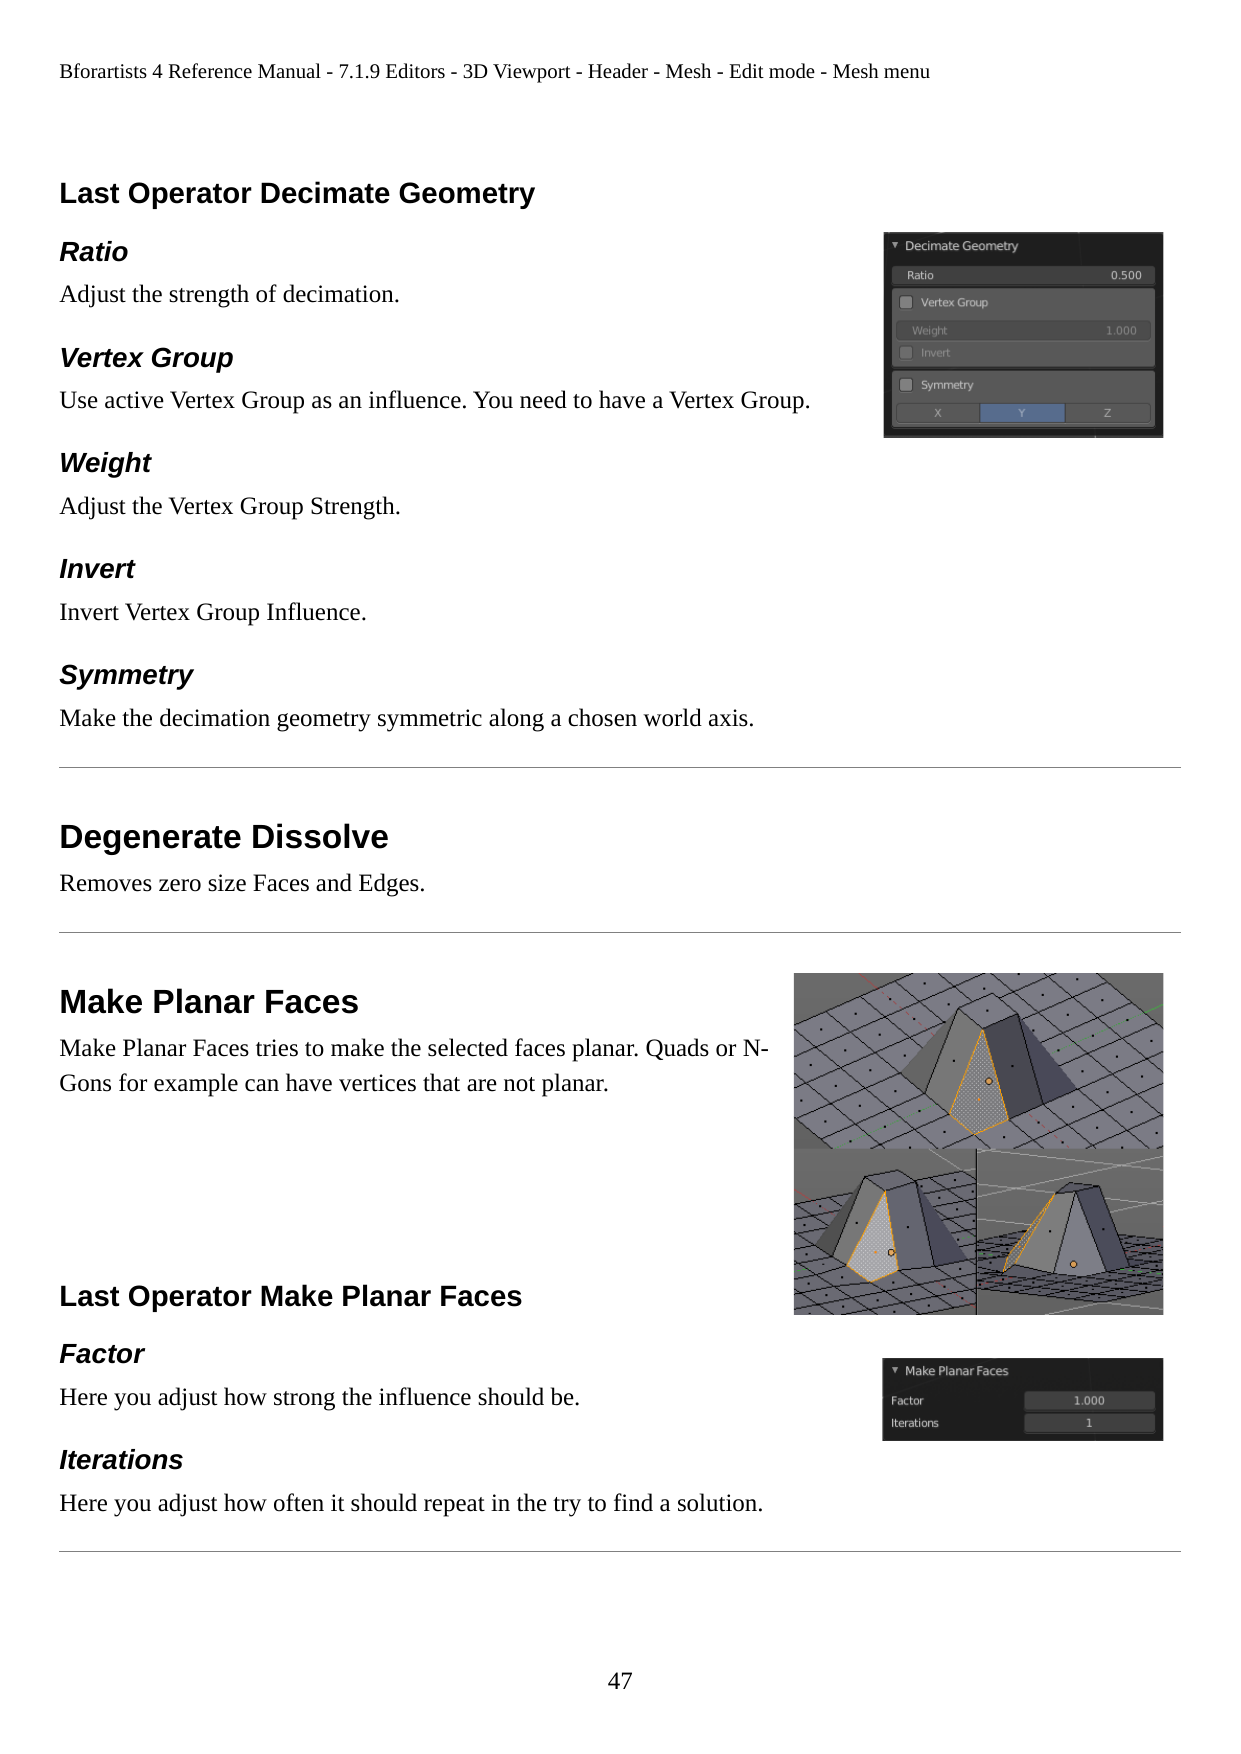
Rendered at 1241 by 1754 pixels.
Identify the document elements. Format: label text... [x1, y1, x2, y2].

text Use active Vertex Group as an influence. You need to have a Vertex Group. [59, 385, 883, 414]
subtitle Iterations [59, 1443, 1181, 1475]
subtitle Factor [59, 1338, 1181, 1369]
subtitle Vertex Group [59, 341, 883, 373]
subtitle Make Planar Faces [59, 982, 793, 1021]
text Adjust the Vertex Group Strength. [59, 491, 1181, 520]
text Removes zero size Faces and Edges. [59, 868, 1181, 897]
subtitle Symmetry [59, 659, 1181, 691]
subtitle [1164, 982, 1181, 1021]
subtitle [1164, 235, 1181, 267]
text Make Planar Faces tries to make the selected faces planar. Quads or N-Gons for example can have vertices that are not planar. [59, 1033, 793, 1097]
subtitle Ratio [59, 235, 883, 267]
subtitle Weight [59, 447, 1181, 479]
text Invert Vertex Group Influence. [59, 597, 1181, 626]
picture [883, 232, 1164, 438]
subtitle Invert [59, 553, 1181, 585]
text Here you adjust how often it should repeat in the try to find a solution. [59, 1488, 1181, 1517]
picture [882, 1358, 1164, 1441]
subtitle Last Operator Decimate Geometry [59, 176, 1181, 210]
subtitle [1164, 341, 1181, 373]
picture [793, 973, 1164, 1315]
text Here you adjust how strong the influence should be. [59, 1382, 882, 1411]
subtitle Last Operator Make Planar Faces [59, 1279, 793, 1313]
text Adjust the strength of decimation. [59, 279, 883, 308]
text Make the decimation geometry symmetric along a chosen world axis. [59, 703, 1181, 732]
subtitle Degenerate Dissolve [59, 817, 1181, 856]
